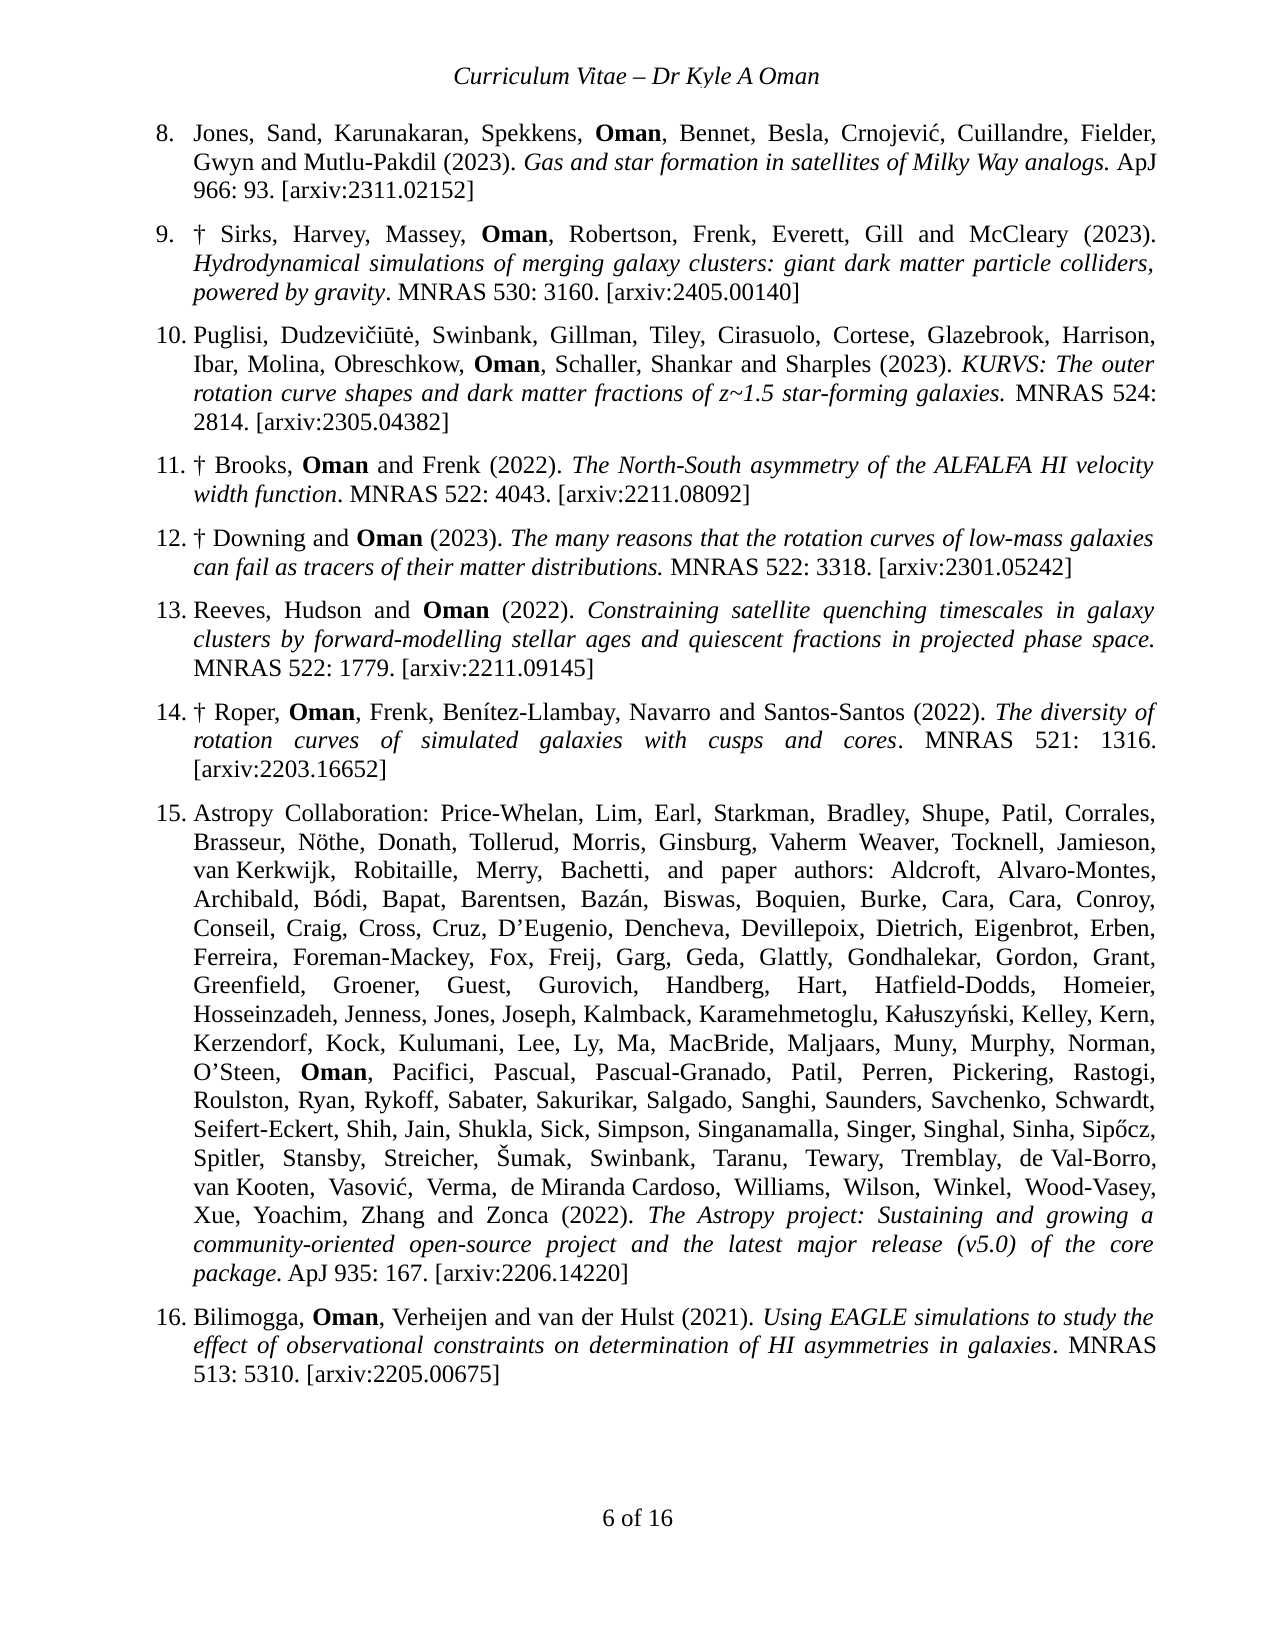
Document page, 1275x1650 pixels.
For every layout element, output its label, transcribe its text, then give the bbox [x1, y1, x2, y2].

list Bilimogga, Oman, Verheijen and van der Hulst (2021). Using EAGLE simulations to study the effect of observational constraints on determination of HI asymmetries in galaxies. MNRAS 513: 5310. [arxiv:2205.00675] [156, 1302, 1157, 1388]
list † Downing and Oman (2023). The many reasons that the rotation curves of low-mass galaxies can fail as tracers of their matter distributions. MNRAS 522: 3318. [arxiv:2301.05242] [156, 523, 1157, 580]
list † Brooks, Oman and Frenk (2022). The North-South asymmetry of the ALFALFA HI velocity width function. MNRAS 522: 4043. [arxiv:2211.08092] [156, 450, 1157, 508]
list Puglisi, Dudzevičiūtė, Swinbank, Gillman, Tiley, Cirasuolo, Cortese, Glazebrook, Harrison, Ibar, Molina, Obreschkow, Oman, Schaller, Shankar and Sharples (2023). KURVS: The outer rotation curve shapes and dark matter fractions of z~1.5 star-forming galaxies. MNRAS 524: 2814. [arxiv:2305.04382] [156, 320, 1157, 435]
list Jones, Sand, Karunakaran, Spekkens, Oman, Bennet, Besla, Crnojević, Cuillandre, Fielder, Gwyn and Mutlu-Pakdil (2023). Gas and star formation in satellites of Milky Way analogs. ApJ 966: 93. [arxiv:2311.02152] [156, 118, 1157, 204]
list † Sirks, Harvey, Massey, Oman, Robertson, Frenk, Everett, Gill and McCleary (2023). Hydrodynamical simulations of merging galaxy clusters: giant dark matter particle colliders, powered by gravity. MNRAS 530: 3160. [arxiv:2405.00140] [156, 219, 1157, 305]
list † Roper, Oman, Frenk, Benítez-Llambay, Navarro and Santos-Santos (2022). The diversity of rotation curves of simulated galaxies with cusps and cores. MNRAS 521: 1316. [arxiv:2203.16652] [156, 697, 1157, 783]
list Reeves, Hudson and Oman (2022). Constraining satellite quenching timescales in galaxy clusters by forward-modelling stellar ages and quiescent fractions in projected phase space. MNRAS 522: 1779. [arxiv:2211.09145] [156, 595, 1157, 682]
list Astropy Collaboration: Price-Whelan, Lim, Earl, Starkman, Bradley, Shupe, Patil, Corrales, Brasseur, Nöthe, Donath, Tollerud, Morris, Ginsburg, Vaherm Weaver, Tocknell, Jamieson, van Kerkwijk, Robitaille, Merry, Bachetti, and paper authors: Aldcroft, Alvaro-Montes, Archibald, Bódi, Bapat, Barentsen, Bazán, Biswas, Boquien, Burke, Cara, Cara, Conroy, Conseil, Craig, Cross, Cruz, D’Eugenio, Dencheva, Devillepoix, Dietrich, Eigenbrot, Erben, Ferreira, Foreman-Mackey, Fox, Freij, Garg, Geda, Glattly, Gondhalekar, Gordon, Grant, Greenfield, Groener, Guest, Gurovich, Handberg, Hart, Hatfield-Dodds, Homeier, Hosseinzadeh, Jenness, Jones, Joseph, Kalmback, Karamehmetoglu, Kałuszyński, Kelley, Kern, Kerzendorf, Kock, Kulumani, Lee, Ly, Ma, MacBride, Maljaars, Muny, Murphy, Norman, O’Steen, Oman, Pacifici, Pascual, Pascual-Granado, Patil, Perren, Pickering, Rastogi, Roulston, Ryan, Rykoff, Sabater, Sakurikar, Salgado, Sanghi, Saunders, Savchenko, Schwardt, Seifert-Eckert, Shih, Jain, Shukla, Sick, Simpson, Singanamalla, Singer, Singhal, Sinha, Sipőcz, Spitler, Stansby, Streicher, Šumak, Swinbank, Taranu, Tewary, Tremblay, de Val-Borro, van Kooten, Vasović, Verma, de Miranda Cardoso, Williams, Wilson, Winkel, Wood-Vasey, Xue, Yoachim, Zhang and Zonca (2022). The Astropy project: Sustaining and growing a community-oriented open-source project and the latest major release (v5.0) of the core package. ApJ 935: 167. [arxiv:2206.14220] [156, 798, 1157, 1287]
